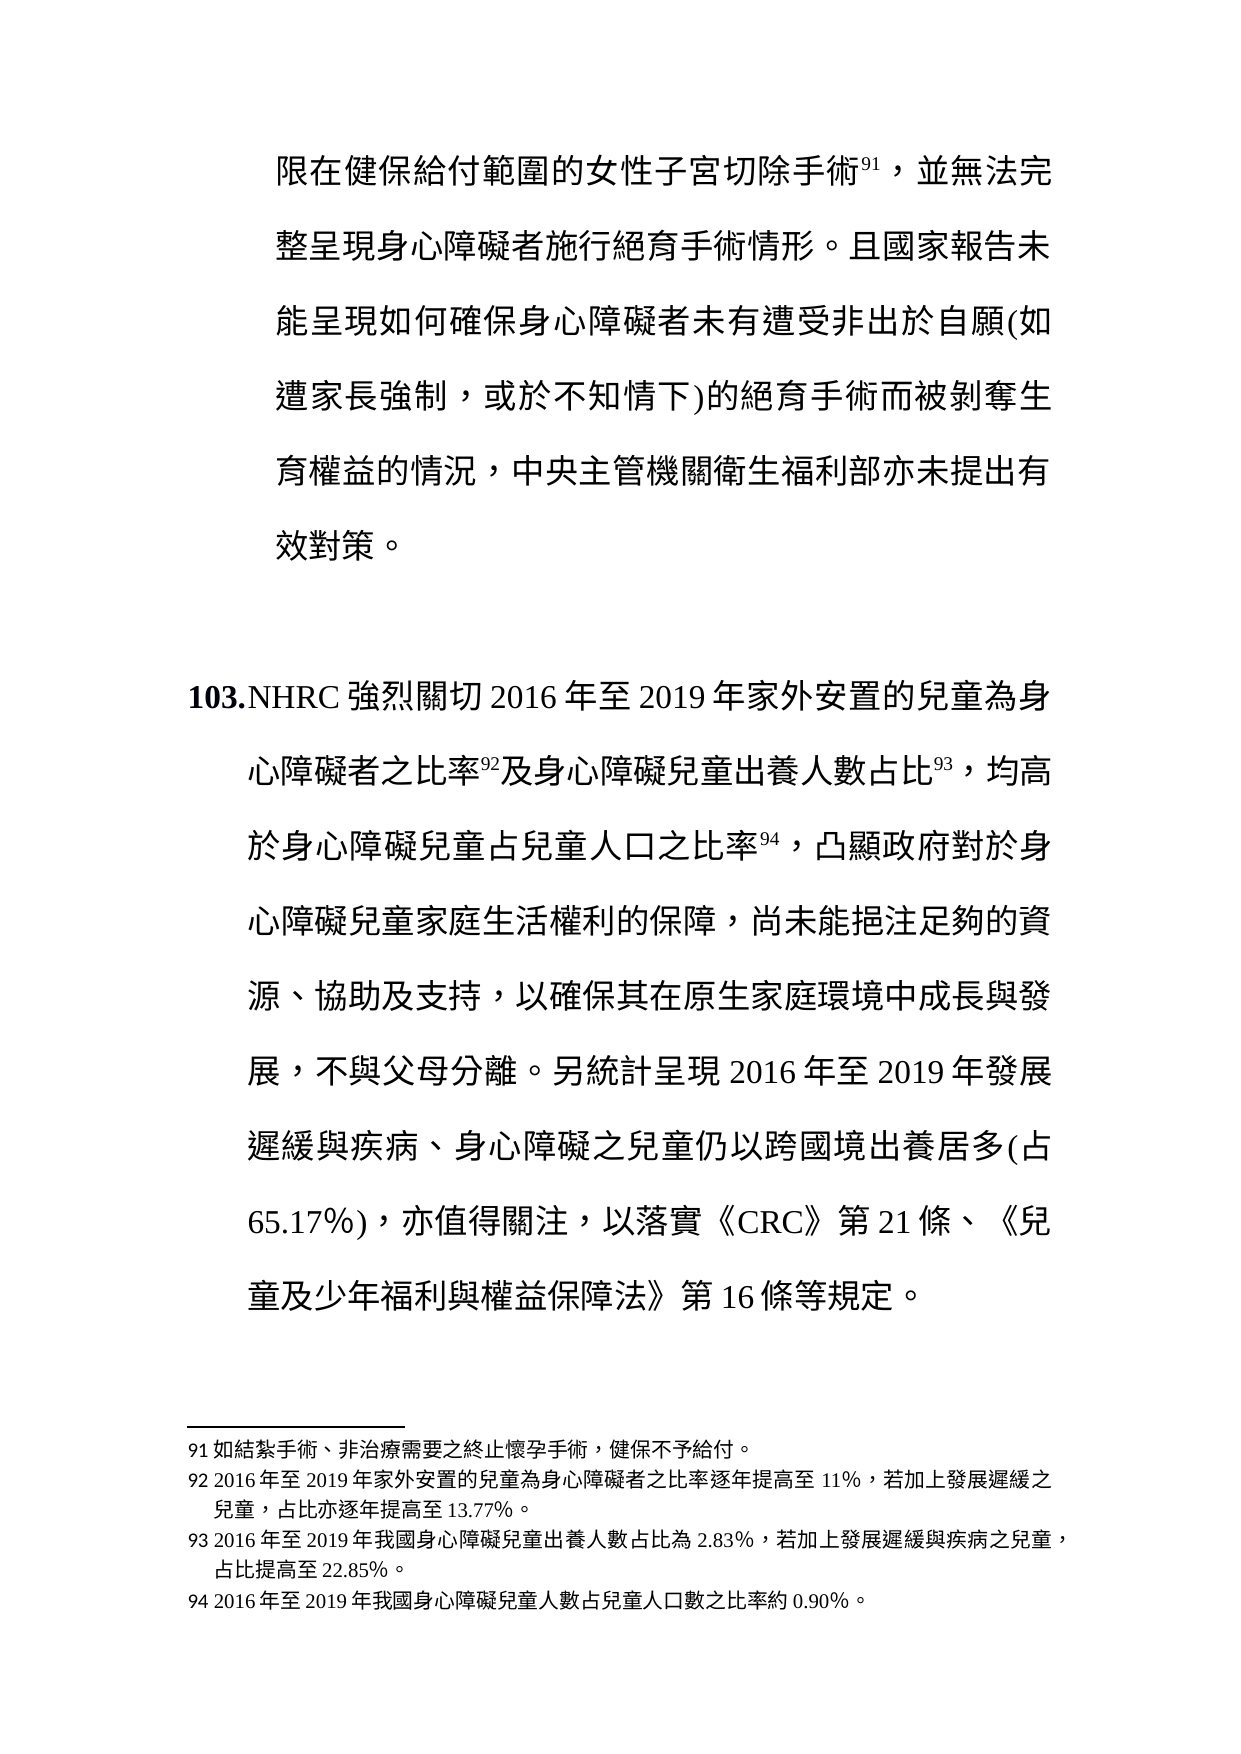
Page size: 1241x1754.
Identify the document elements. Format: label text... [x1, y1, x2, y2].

list 2016年至2019年我國身心障礙兒童人數占兒童人口數之比率約0.90％。 [187, 1584, 1053, 1614]
list 2016年至2019年我國身心障礙兒童出養人數占比為2.83％，若加上發展遲緩與疾病之兒童，占比提高至22.85％。 [187, 1523, 1053, 1584]
list 如結紮手術、非治療需要之終止懷孕手術，健保不予給付。 [187, 1433, 1053, 1463]
list NHRC強烈關切2016年至2019年家外安置的兒童為身心障礙者之比率及身心障礙兒童出養人數占比，均高於身心障礙兒童占兒童人口之比率，凸顯政府對於身心障礙兒童家庭生活權利的保障，尚未能挹注足夠的資源、協助及支持，以確保其在原生家庭環境中成長與發展，不與父母分離。另統計呈現2016年至2019年發展遲緩與疾病、身心障礙之兒童仍以跨國境出養居多(占65.17％)，亦值得關注，以落實《CRC》第21條、《兒童及少年福利與權益保障法》第16條等規定。 [187, 656, 1053, 1331]
list 2016年至2019年家外安置的兒童為身心障礙者之比率逐年提高至11％，若加上發展遲緩之兒童，占比亦逐年提高至13.77％。 [187, 1463, 1053, 1523]
list 限在健保給付範圍的女性子宮切除手術，並無法完整呈現身心障礙者施行絕育手術情形。且國家報告未能呈現如何確保身心障礙者未有遭受非出於自願(如遭家長強制，或於不知情下)的絕育手術而被剝奪生育權益的情況，中央主管機關衛生福利部亦未提出有效對策。 [228, 131, 1053, 581]
